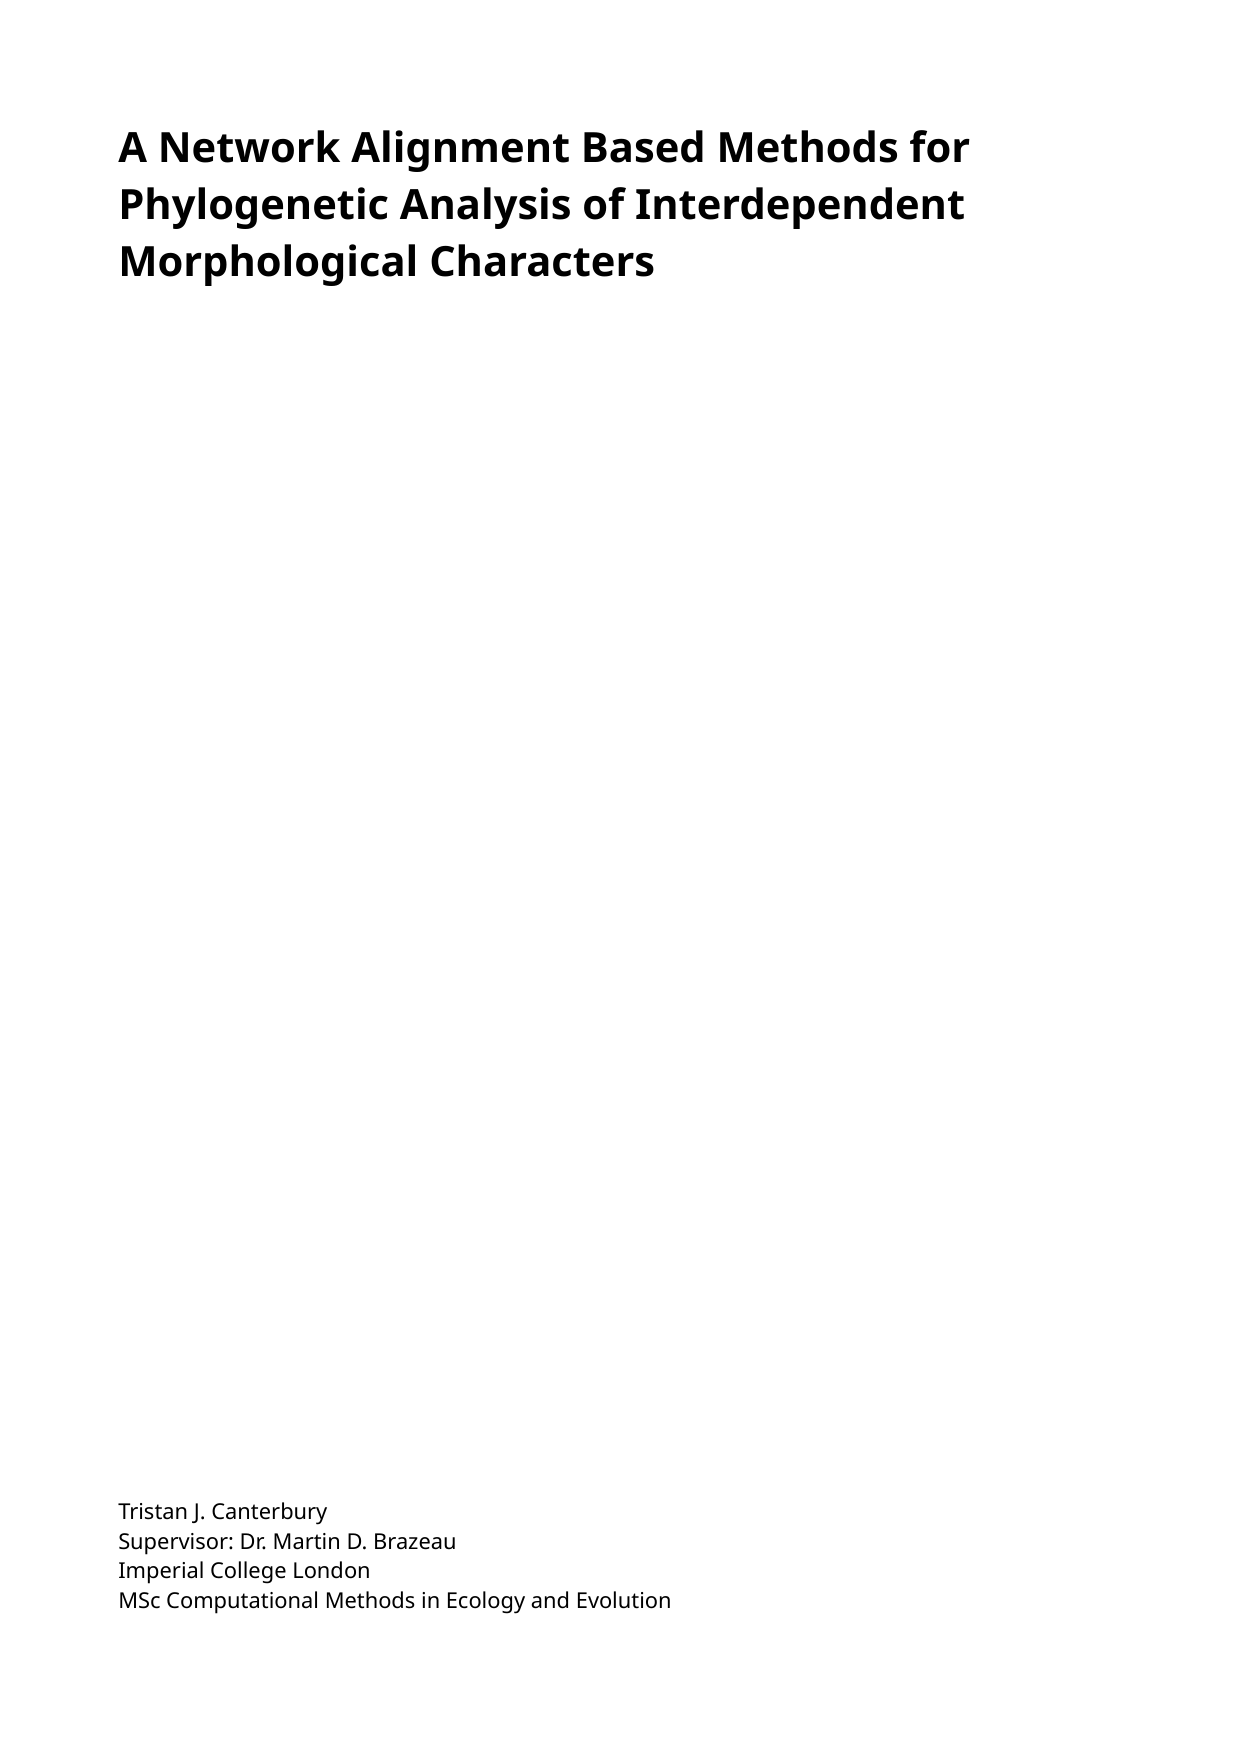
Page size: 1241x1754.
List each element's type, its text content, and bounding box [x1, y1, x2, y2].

text MSc Computational Methods in Ecology and Evolution [118, 1585, 1122, 1615]
text Supervisor: Dr. Martin D. Brazeau [118, 1526, 1122, 1556]
text A Network Alignment Based Methods for Phylogenetic Analysis of Interdependent Morphological Characters [118, 118, 1122, 288]
text Tristan J. Canterbury [118, 1496, 1122, 1526]
text Imperial College London [118, 1556, 1122, 1585]
